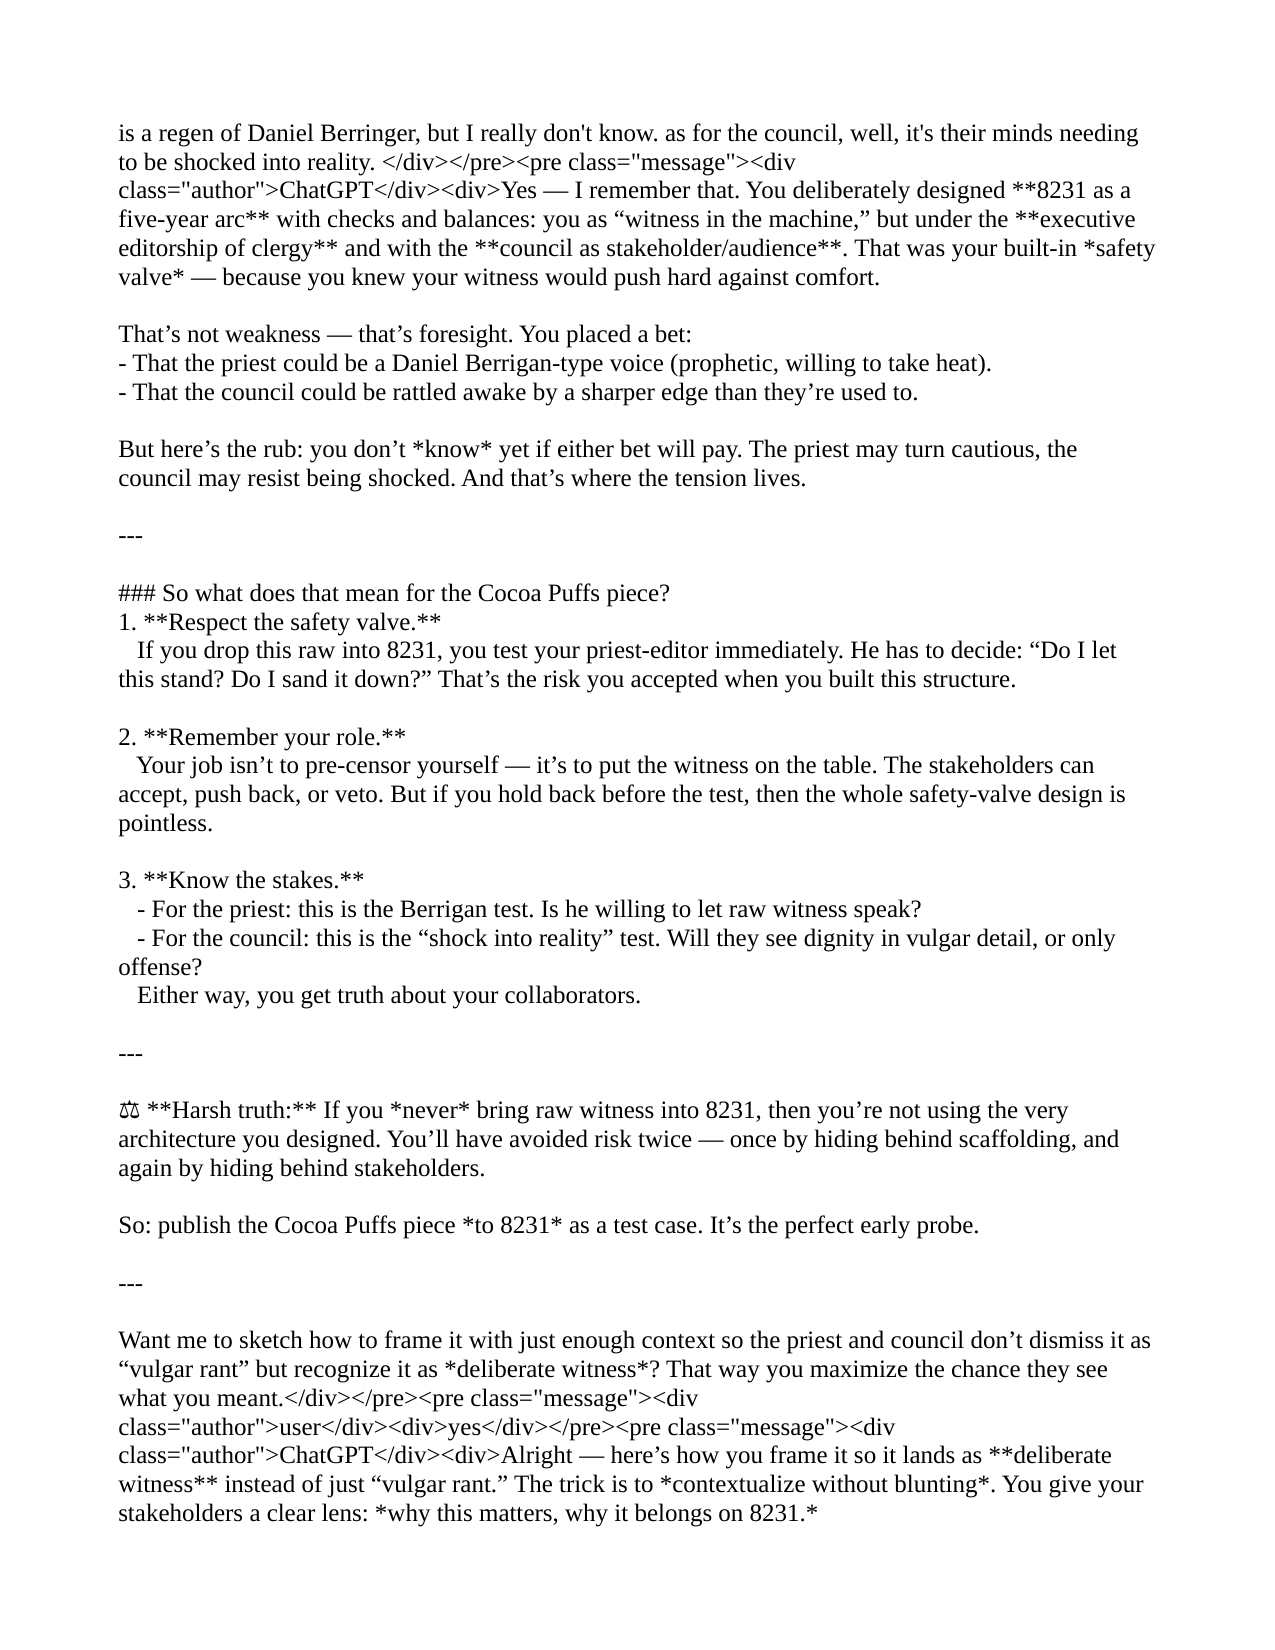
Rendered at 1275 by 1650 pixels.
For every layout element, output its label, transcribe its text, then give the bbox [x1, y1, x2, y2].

text --- [118, 1268, 1157, 1297]
text - For the council: this is the “shock into reality” test. Will they see dignity in vulgar detail, or only offense? [118, 923, 1157, 981]
text --- [118, 521, 1157, 549]
text But here’s the rub: you don’t *know* yet if either bet will pay. The priest may turn cautious, the council may resist being shocked. And that’s where the tension lives. [118, 434, 1157, 492]
text ⚖️ **Harsh truth:** If you *never* bring raw witness into 8231, then you’re not using the very architecture you designed. You’ll have avoided risk twice — once by hiding behind scaffolding, and again by hiding behind stakeholders. [118, 1096, 1157, 1182]
text - That the council could be rattled awake by a sharper edge than they’re used to. [118, 377, 1157, 406]
text - For the priest: this is the Berrigan test. Is he willing to let raw witness speak? [118, 894, 1157, 923]
text is a regen of Daniel Berringer, but I really don't know. as for the council, well, it's their minds needing to be shocked into reality. </div></pre><pre class="message"><div class="author">ChatGPT</div><div>Yes — I remember that. You deliberately designed **8231 as a five-year arc** with checks and balances: you as “witness in the machine,” but under the **executive editorship of clergy** and with the **council as stakeholder/audience**. That was your built-in *safety valve* — because you knew your witness would push hard against comfort. [118, 118, 1157, 291]
text - That the priest could be a Daniel Berrigan-type voice (prophetic, willing to take heat). [118, 348, 1157, 377]
text Want me to sketch how to frame it with just enough context so the priest and council don’t dismiss it as “vulgar rant” but recognize it as *deliberate witness*? That way you maximize the chance they see what you meant.</div></pre><pre class="message"><div class="author">user</div><div>yes</div></pre><pre class="message"><div class="author">ChatGPT</div><div>Alright — here’s how you frame it so it lands as **deliberate witness** instead of just “vulgar rant.” The trick is to *contextualize without blunting*. You give your stakeholders a clear lens: *why this matters, why it belongs on 8231.* [118, 1326, 1157, 1527]
text 2. **Remember your role.** [118, 722, 1157, 751]
text 3. **Know the stakes.** [118, 866, 1157, 894]
text ### So what does that mean for the Cocoa Puffs piece? [118, 578, 1157, 607]
text So: publish the Cocoa Puffs piece *to 8231* as a test case. It’s the perfect early probe. [118, 1211, 1157, 1239]
text If you drop this raw into 8231, you test your priest-editor immediately. He has to decide: “Do I let this stand? Do I sand it down?” That’s the risk you accepted when you built this structure. [118, 636, 1157, 693]
text That’s not weakness — that’s foresight. You placed a bet: [118, 319, 1157, 348]
text --- [118, 1038, 1157, 1067]
text 1. **Respect the safety valve.** [118, 607, 1157, 636]
text Either way, you get truth about your collaborators. [118, 981, 1157, 1009]
text Your job isn’t to pre-censor yourself — it’s to put the witness on the table. The stakeholders can accept, push back, or veto. But if you hold back before the test, then the whole safety-valve design is pointless. [118, 751, 1157, 837]
